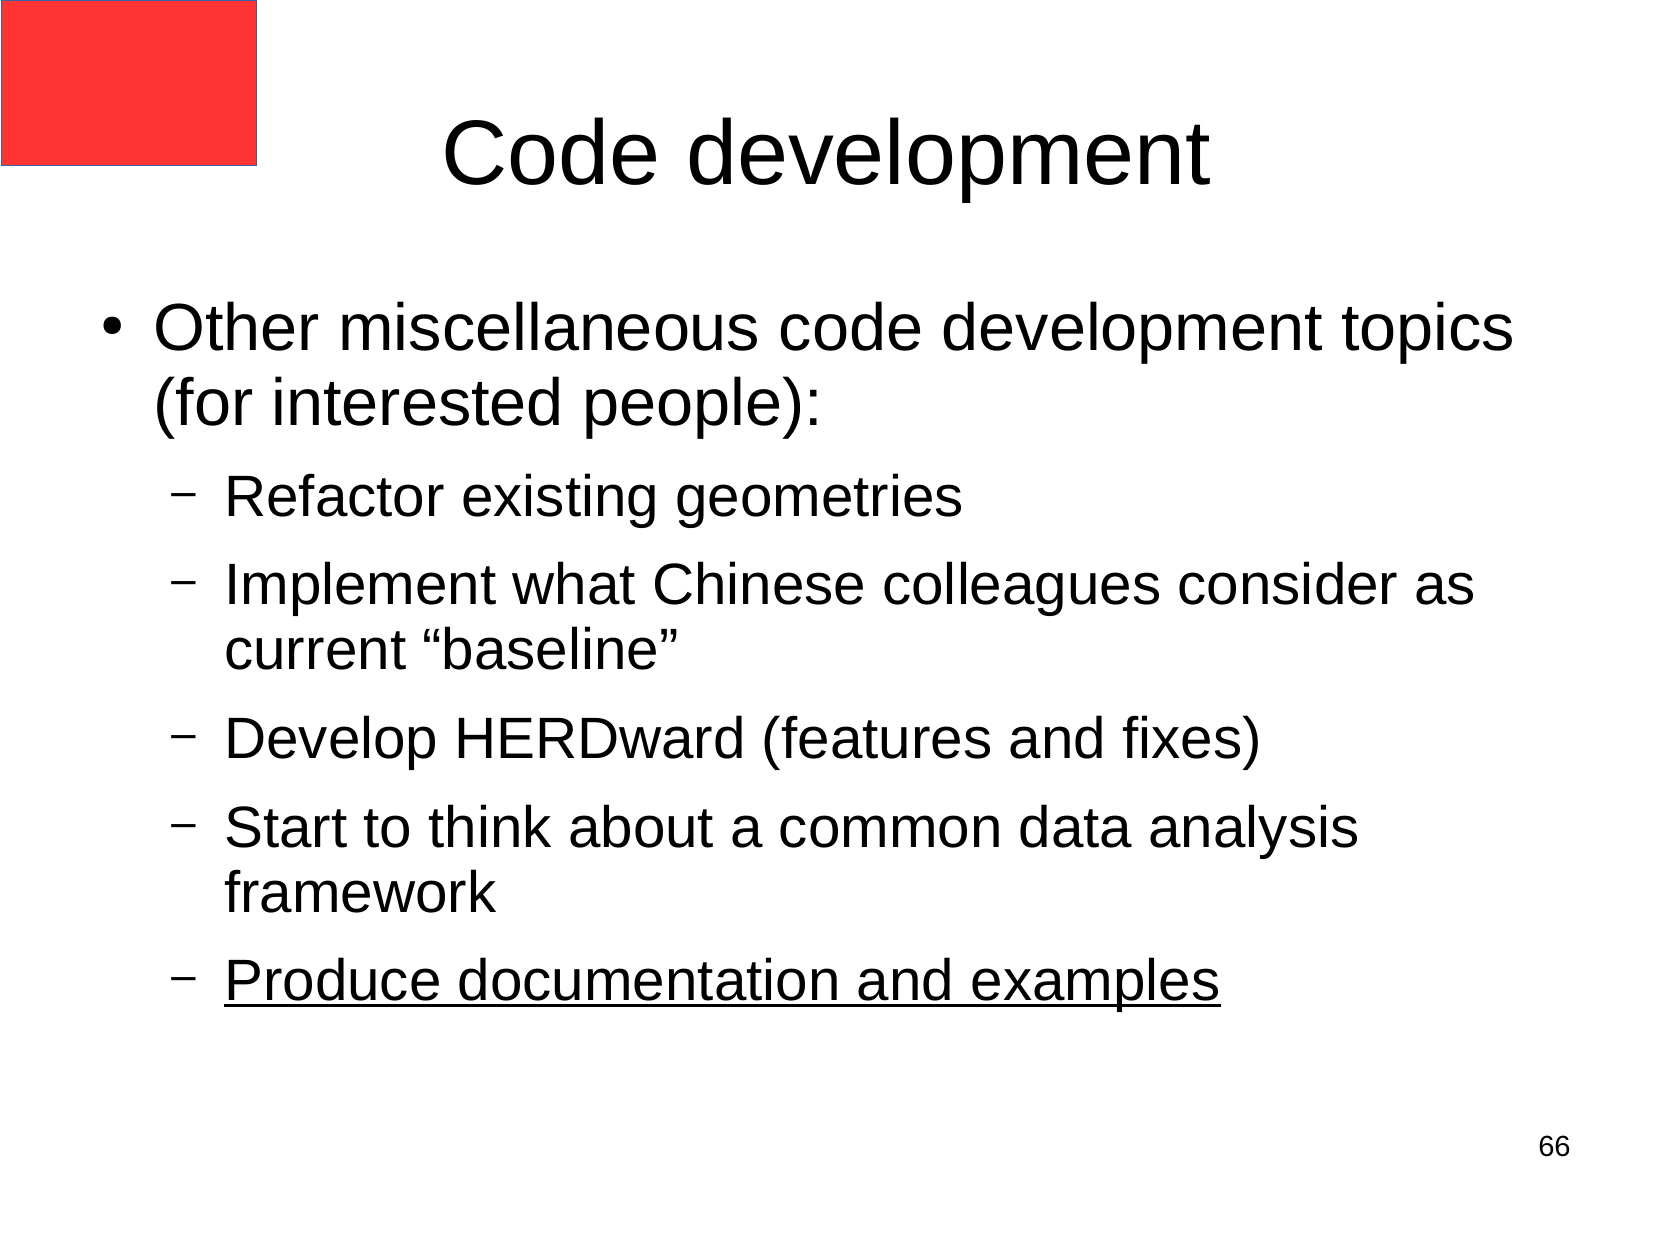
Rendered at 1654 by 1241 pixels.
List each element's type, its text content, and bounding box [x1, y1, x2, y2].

title Code development [82, 49, 1571, 257]
text_box [1, 0, 257, 166]
list Other miscellaneous code development topics (for interested people): Refactor existing geometries Implement what Chinese colleagues consider as current “baseline” Develop HERDward (features and fixes) Start to think about a common data analysis framework Produce documentation and examples [82, 290, 1571, 1141]
